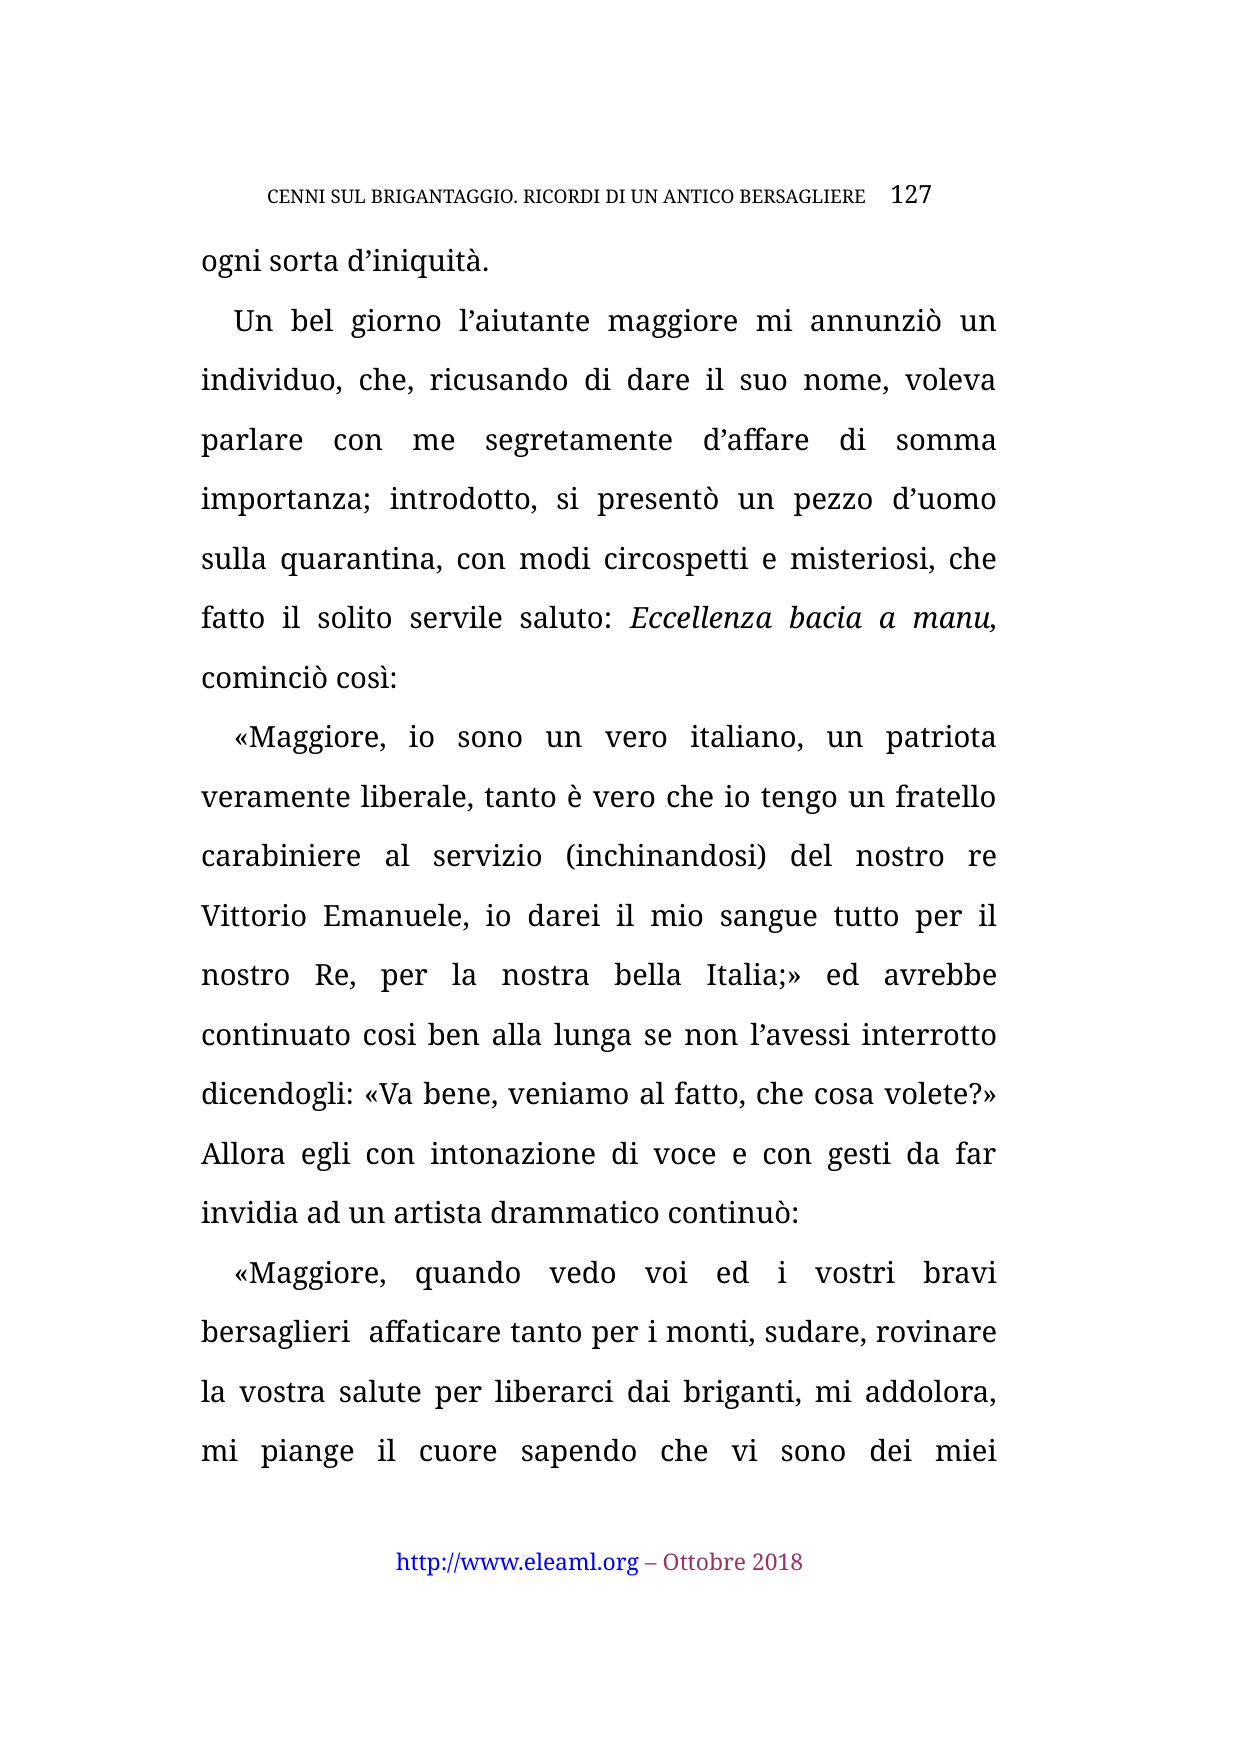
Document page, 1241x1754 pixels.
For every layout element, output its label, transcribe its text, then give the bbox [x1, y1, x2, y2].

text «Maggiore, quando vedo voi ed i vostri bravi bersaglieri affaticare tanto per i monti, sudare, rovinare la vostra salute per liberarci dai briganti, mi addolora, mi piange il cuore sapendo che vi sono dei miei [201, 1252, 998, 1470]
text Un bel giorno l’aiutante maggiore mi annunziò un individuo, che, ricusando di dare il suo nome, voleva parlare con me segretamente d’affare di somma importanza; introdotto, si presentò un pezzo d’uomo sulla quarantina, con modi circospetti e misteriosi, che fatto il solito servile saluto: Eccellenza bacia a manu, cominciò così: [201, 300, 998, 697]
text «Maggiore, io sono un vero italiano, un patriota veramente liberale, tanto è vero che io tengo un fratello carabiniere al servizio (inchinandosi) del nostro re Vittorio Emanuele, io darei il mio sangue tutto per il nostro Re, per la nostra bella Italia;» ed avrebbe continuato cosi ben alla lunga se non l’avessi interrotto dicendogli: «Va bene, veniamo al fatto, che cosa volete?» Allora egli con intonazione di voce e con gesti da far invidia ad un artista drammatico continuò: [201, 717, 998, 1232]
text ogni sorta d’iniquità. [201, 241, 998, 280]
